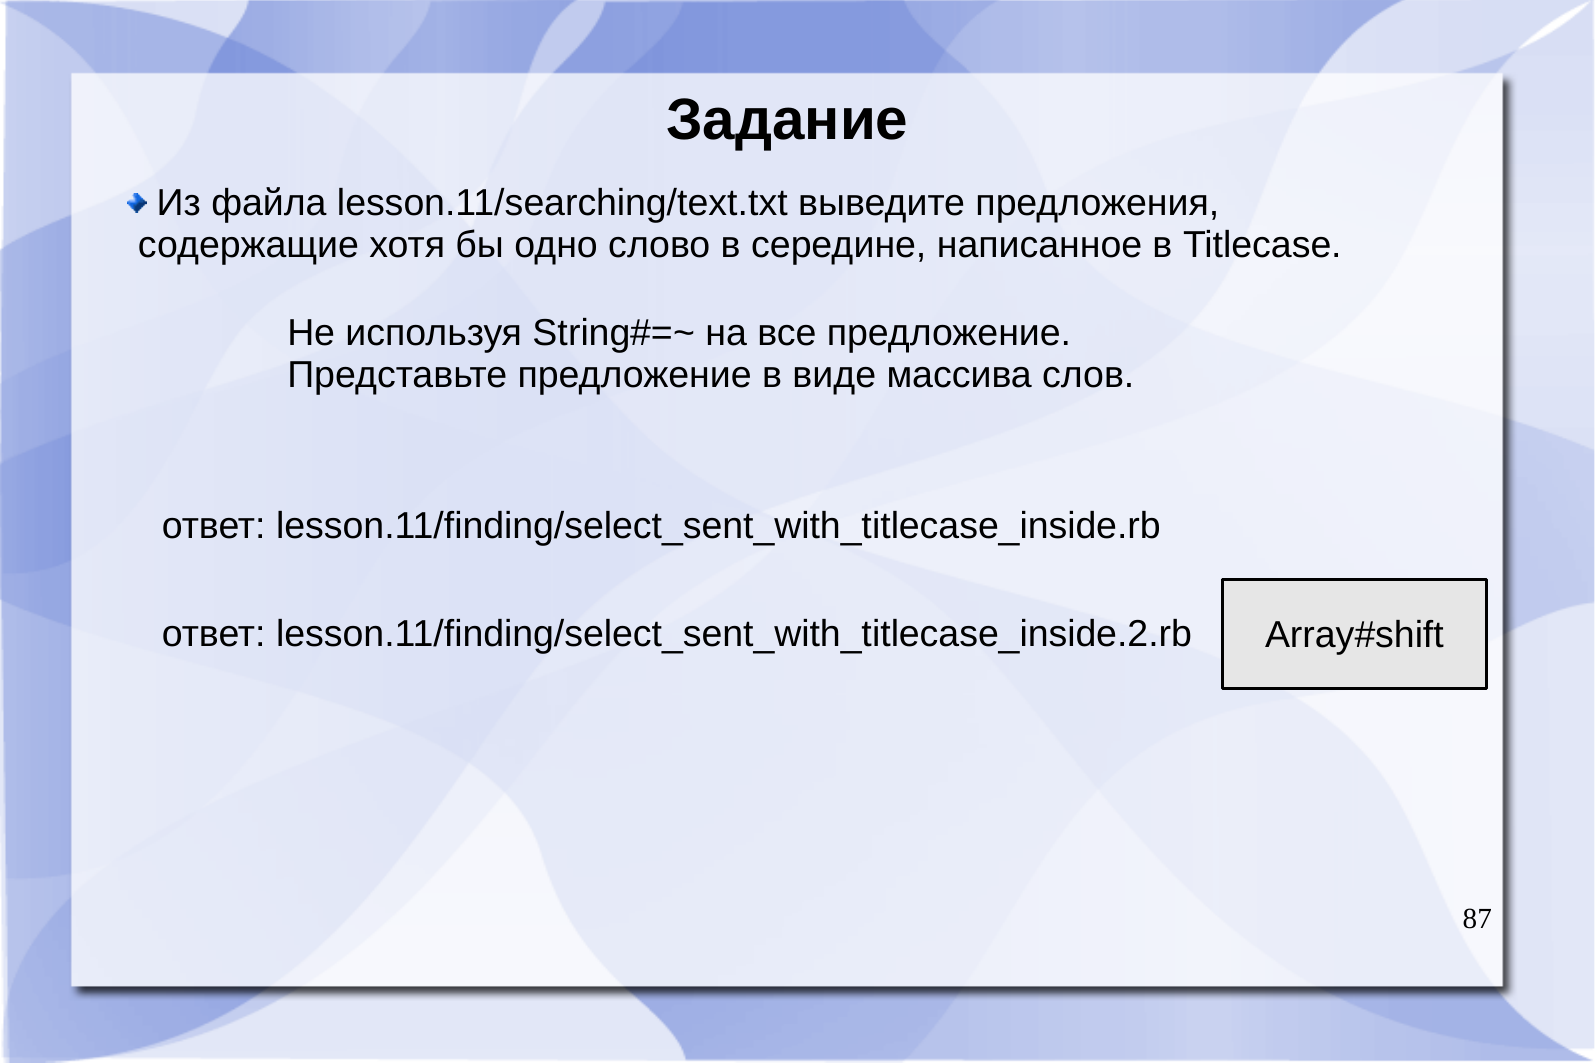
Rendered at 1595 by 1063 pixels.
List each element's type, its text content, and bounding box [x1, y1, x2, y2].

title Задание [75, 75, 1501, 164]
picture [0, 0, 1595, 1063]
text_box Из файла lesson.11/searching/text.txt выведите предложения, содержащие хотя бы одно слово в середине, написанное в Titlecase. [112, 174, 1416, 274]
text_box ответ: lesson.11/finding/select_sent_with_titlecase_inside.rb [147, 497, 1179, 555]
text_box ответ: lesson.11/finding/select_sent_with_titlecase_inside.2.rb [147, 604, 1211, 662]
text_box Array#shift [1222, 579, 1487, 689]
text_box Не используя String#=~ на все предложение. Представьте предложение в виде массива слов. [272, 304, 1151, 404]
